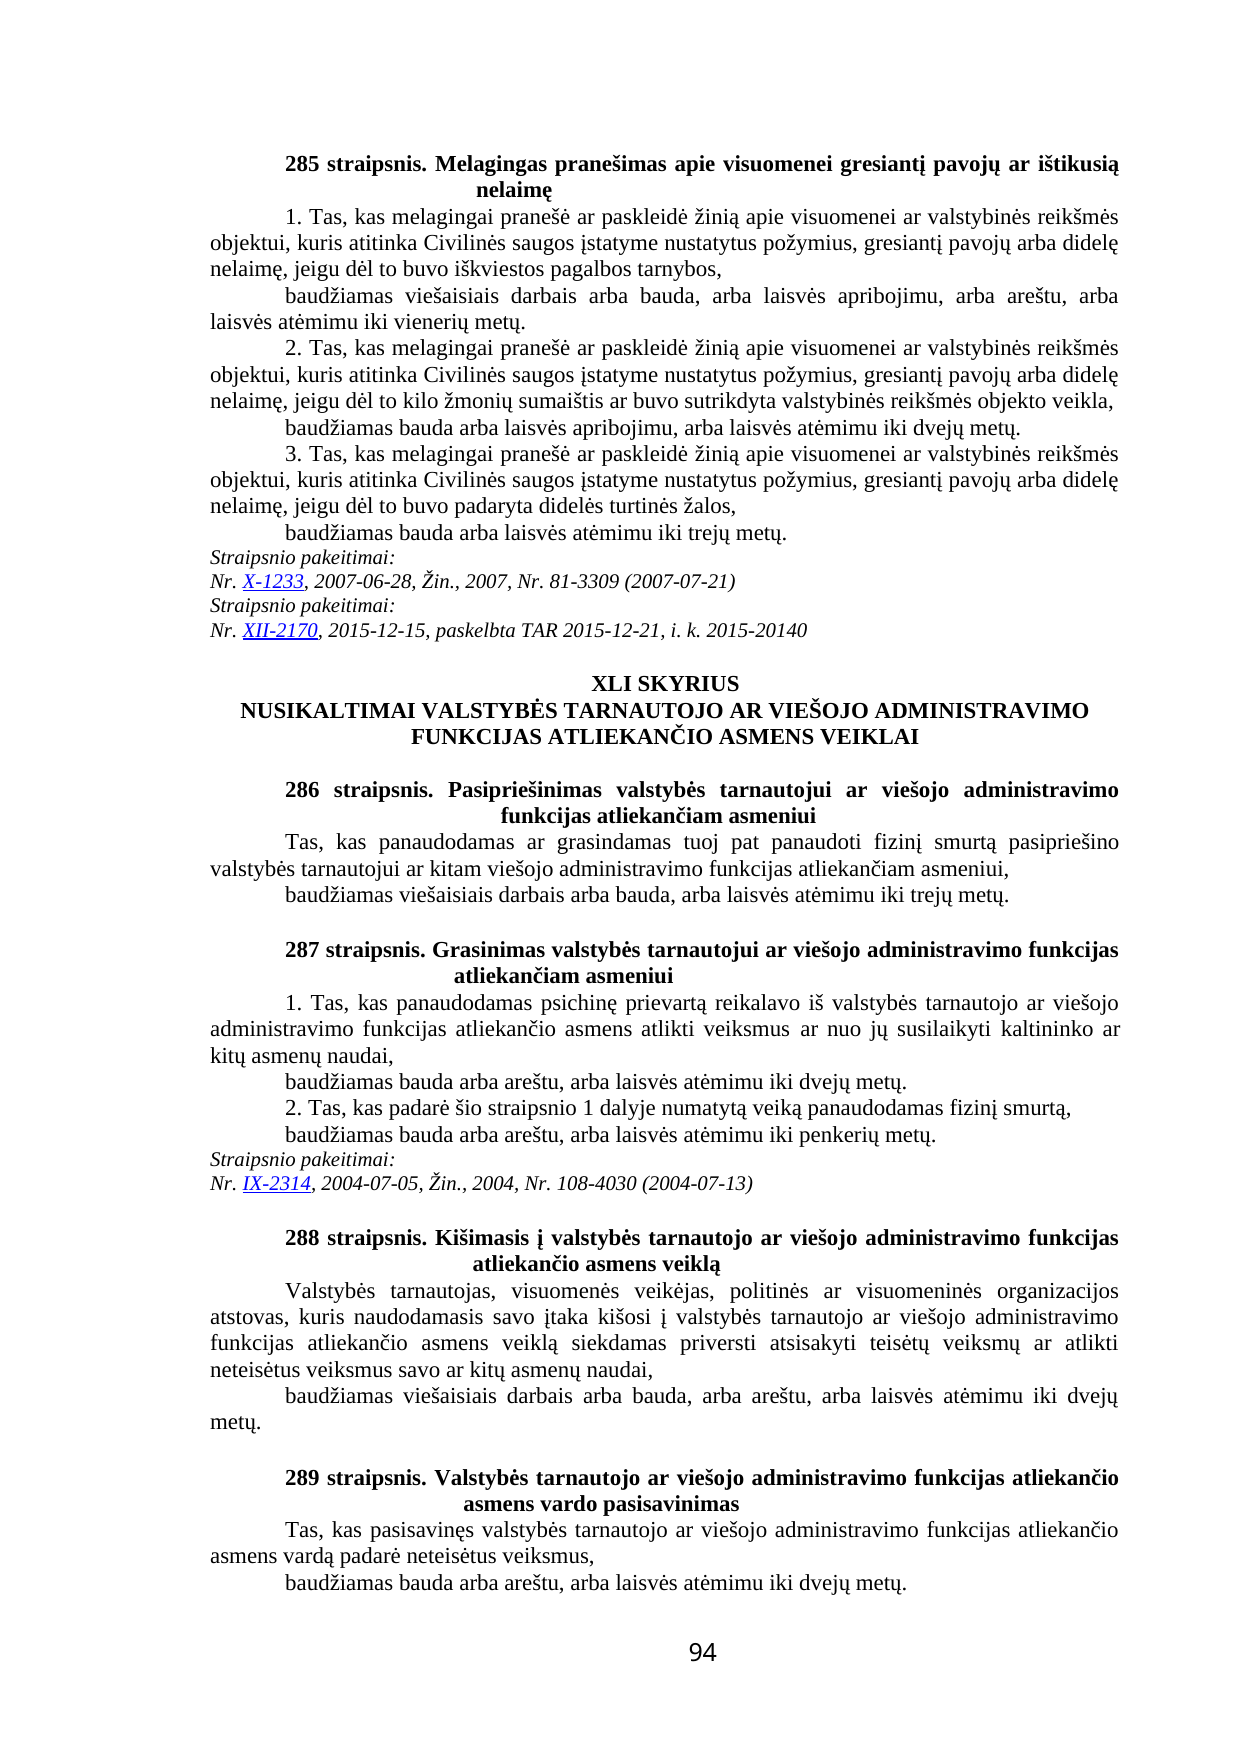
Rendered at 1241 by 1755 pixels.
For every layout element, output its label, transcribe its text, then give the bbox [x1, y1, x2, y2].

text Straipsnio pakeitimai: [210, 545, 1120, 569]
text 288 straipsnis. Kišimasis į valstybės tarnautojo ar viešojo administravimo funkcijas atliekančio asmens veiklą [285, 1224, 1120, 1277]
text Tas, kas pasisavinęs valstybės tarnautojo ar viešojo administravimo funkcijas atliekančio asmens vardą padarė neteisėtus veiksmus, [210, 1516, 1120, 1569]
text Nr. X-1233, 2007-06-28, Žin., 2007, Nr. 81-3309 (2007-07-21) [210, 569, 1120, 593]
text 1. Tas, kas panaudodamas psichinę prievartą reikalavo iš valstybės tarnautojo ar viešojo administravimo funkcijas atliekančio asmens atlikti veiksmus ar nuo jų susilaikyti kaltininko ar kitų asmenų naudai, [210, 989, 1120, 1068]
text 286 straipsnis. Pasipriešinimas valstybės tarnautojui ar viešojo administravimo funkcijas atliekančiam asmeniui [285, 776, 1120, 828]
text Straipsnio pakeitimai: [210, 593, 1120, 617]
text Straipsnio pakeitimai: [210, 1147, 1120, 1171]
text baudžiamas bauda arba laisvės apribojimu, arba laisvės atėmimu iki dvejų metų. [210, 413, 1120, 440]
text 285 straipsnis. Melagingas pranešimas apie visuomenei gresiantį pavojų ar ištikusią nelaimę [285, 150, 1120, 203]
text baudžiamas bauda arba laisvės atėmimu iki trejų metų. [210, 519, 1120, 545]
text baudžiamas bauda arba areštu, arba laisvės atėmimu iki penkerių metų. [210, 1121, 1120, 1147]
text Nr. IX-2314, 2004-07-05, Žin., 2004, Nr. 108-4030 (2004-07-13) [210, 1171, 1120, 1195]
text XLI SKYRIUS [210, 670, 1120, 697]
text Tas, kas panaudodamas ar grasindamas tuoj pat panaudoti fizinį smurtą pasipriešino valstybės tarnautojui ar kitam viešojo administravimo funkcijas atliekančiam asmeniui, [210, 828, 1120, 881]
text 1. Tas, kas melagingai pranešė ar paskleidė žinią apie visuomenei ar valstybinės reikšmės objektui, kuris atitinka Civilinės saugos įstatyme nustatytus požymius, gresiantį pavojų arba didelę nelaimę, jeigu dėl to buvo iškviestos pagalbos tarnybos, [210, 203, 1120, 282]
text baudžiamas bauda arba areštu, arba laisvės atėmimu iki dvejų metų. [210, 1068, 1120, 1094]
text baudžiamas viešaisiais darbais arba bauda, arba areštu, arba laisvės atėmimu iki dvejų metų. [210, 1382, 1120, 1435]
text 287 straipsnis. Grasinimas valstybės tarnautojui ar viešojo administravimo funkcijas atliekančiam asmeniui [285, 936, 1120, 989]
text 289 straipsnis. Valstybės tarnautojo ar viešojo administravimo funkcijas atliekančio asmens vardo pasisavinimas [285, 1463, 1120, 1516]
text 3. Tas, kas melagingai pranešė ar paskleidė žinią apie visuomenei ar valstybinės reikšmės objektui, kuris atitinka Civilinės saugos įstatyme nustatytus požymius, gresiantį pavojų arba didelę nelaimę, jeigu dėl to buvo padaryta didelės turtinės žalos, [210, 440, 1120, 519]
text 2. Tas, kas padarė šio straipsnio 1 dalyje numatytą veiką panaudodamas fizinį smurtą, [210, 1094, 1120, 1121]
text baudžiamas viešaisiais darbais arba bauda, arba laisvės apribojimu, arba areštu, arba laisvės atėmimu iki vienerių metų. [210, 282, 1120, 334]
text baudžiamas bauda arba areštu, arba laisvės atėmimu iki dvejų metų. [210, 1569, 1120, 1595]
text Valstybės tarnautojas, visuomenės veikėjas, politinės ar visuomeninės organizacijos atstovas, kuris naudodamasis savo įtaka kišosi į valstybės tarnautojo ar viešojo administravimo funkcijas atliekančio asmens veiklą siekdamas priversti atsisakyti teisėtų veiksmų ar atlikti neteisėtus veiksmus savo ar kitų asmenų naudai, [210, 1277, 1120, 1382]
text 2. Tas, kas melagingai pranešė ar paskleidė žinią apie visuomenei ar valstybinės reikšmės objektui, kuris atitinka Civilinės saugos įstatyme nustatytus požymius, gresiantį pavojų arba didelę nelaimę, jeigu dėl to kilo žmonių sumaištis ar buvo sutrikdyta valstybinės reikšmės objekto veikla, [210, 334, 1120, 413]
text baudžiamas viešaisiais darbais arba bauda, arba laisvės atėmimu iki trejų metų. [210, 881, 1120, 907]
text NUSIKALTIMAI VALSTYBĖS TARNAUTOJO AR VIEŠOJO ADMINISTRAVIMO FUNKCIJAS ATLIEKANČIO ASMENS VEIKLAI [210, 697, 1120, 749]
text Nr. XII-2170, 2015-12-15, paskelbta TAR 2015-12-21, i. k. 2015-20140 [210, 617, 1120, 642]
